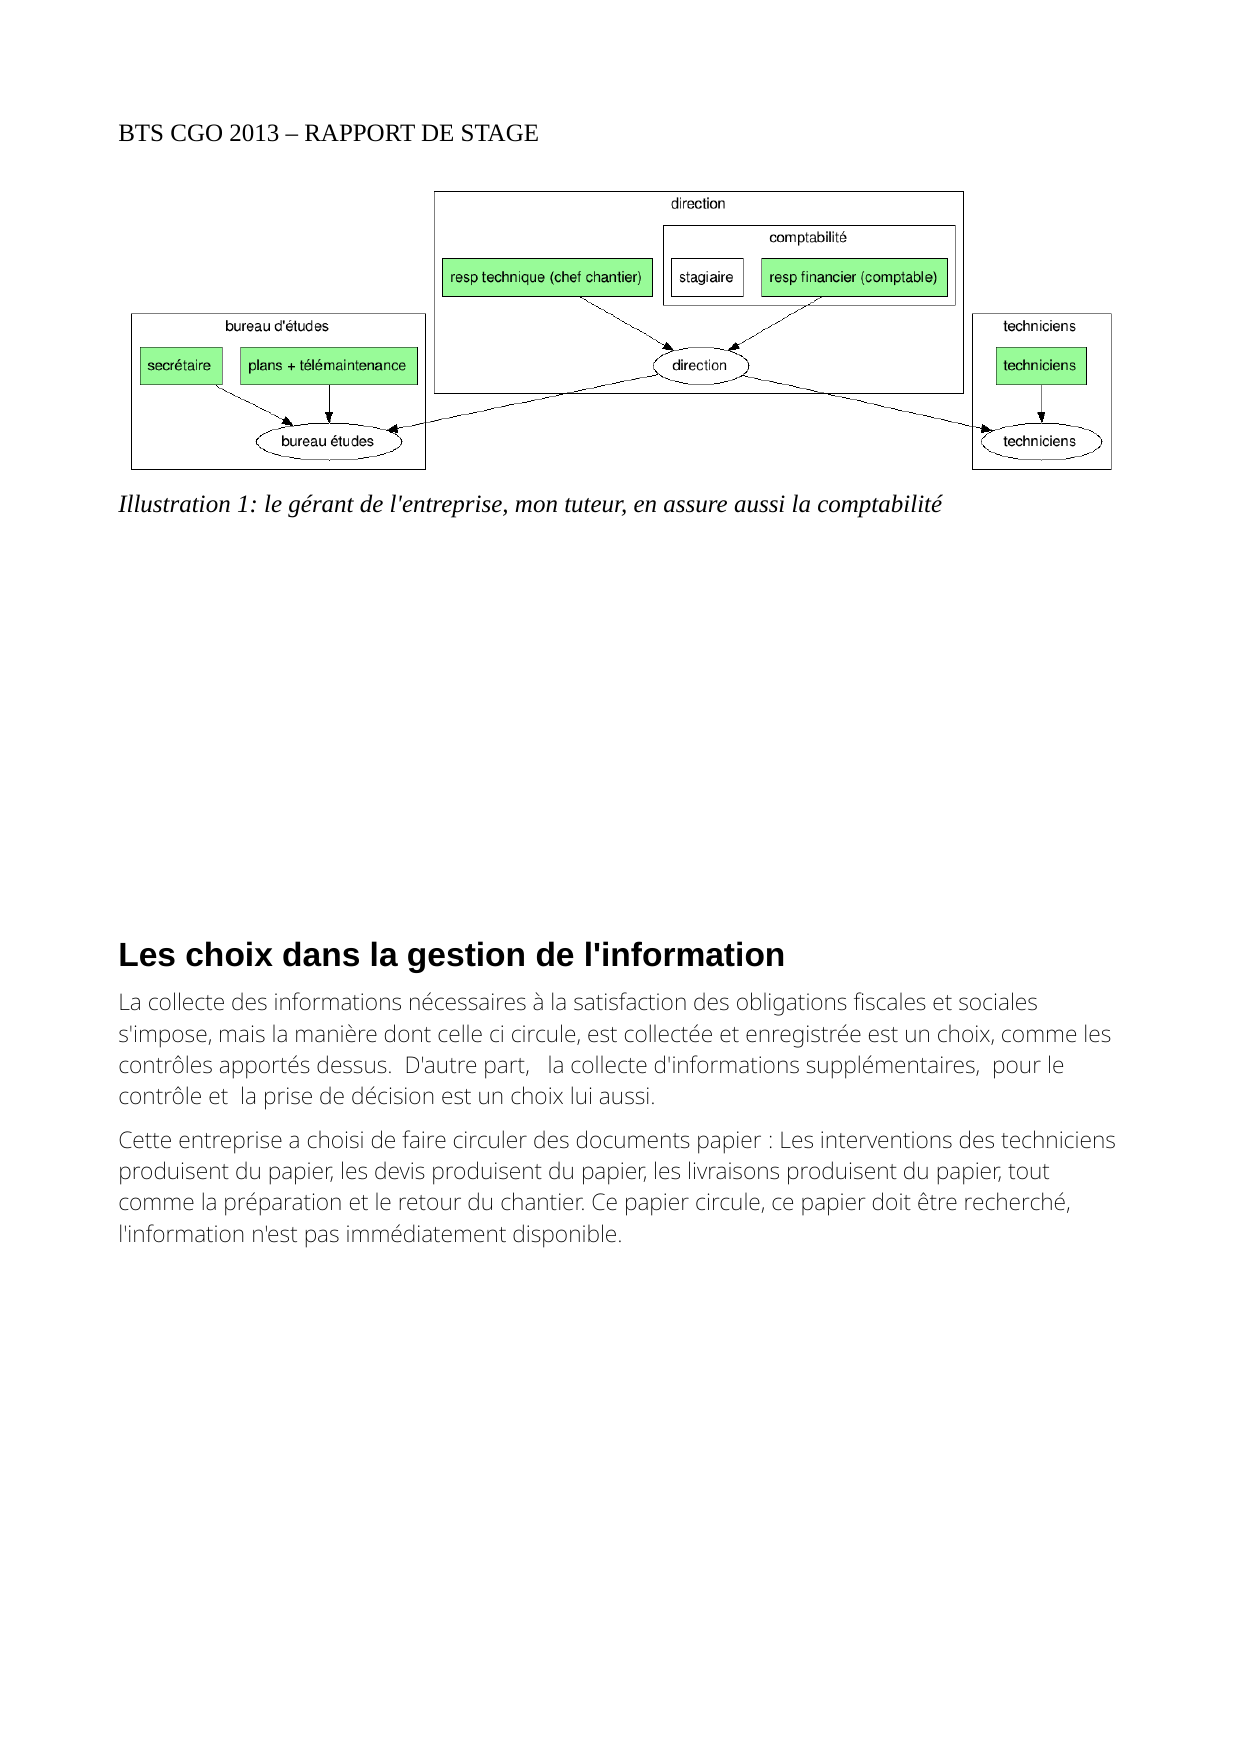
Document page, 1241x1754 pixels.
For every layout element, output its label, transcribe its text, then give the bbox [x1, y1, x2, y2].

text Cette entreprise a choisi de faire circuler des documents papier : Les interventions des techniciens produisent du papier, les devis produisent du papier, les livraisons produisent du papier, tout comme la préparation et le retour du chantier. Ce papier circule, ce papier doit être recherché, l'information n'est pas immédiatement disponible. [118, 1124, 1122, 1249]
text Illustration 1: le gérant de l'entreprise, mon tuteur, en assure aussi la comptabilité [118, 490, 1122, 518]
picture [118, 178, 1123, 490]
text La collecte des informations nécessaires à la satisfaction des obligations fiscales et sociales s'impose, mais la manière dont celle ci circule, est collectée et enregistrée est un choix, comme les contrôles apportés dessus. D'autre part, la collecte d'informations supplémentaires, pour le contrôle et la prise de décision est un choix lui aussi. [118, 986, 1122, 1111]
subtitle Les choix dans la gestion de l'information [118, 935, 1122, 974]
